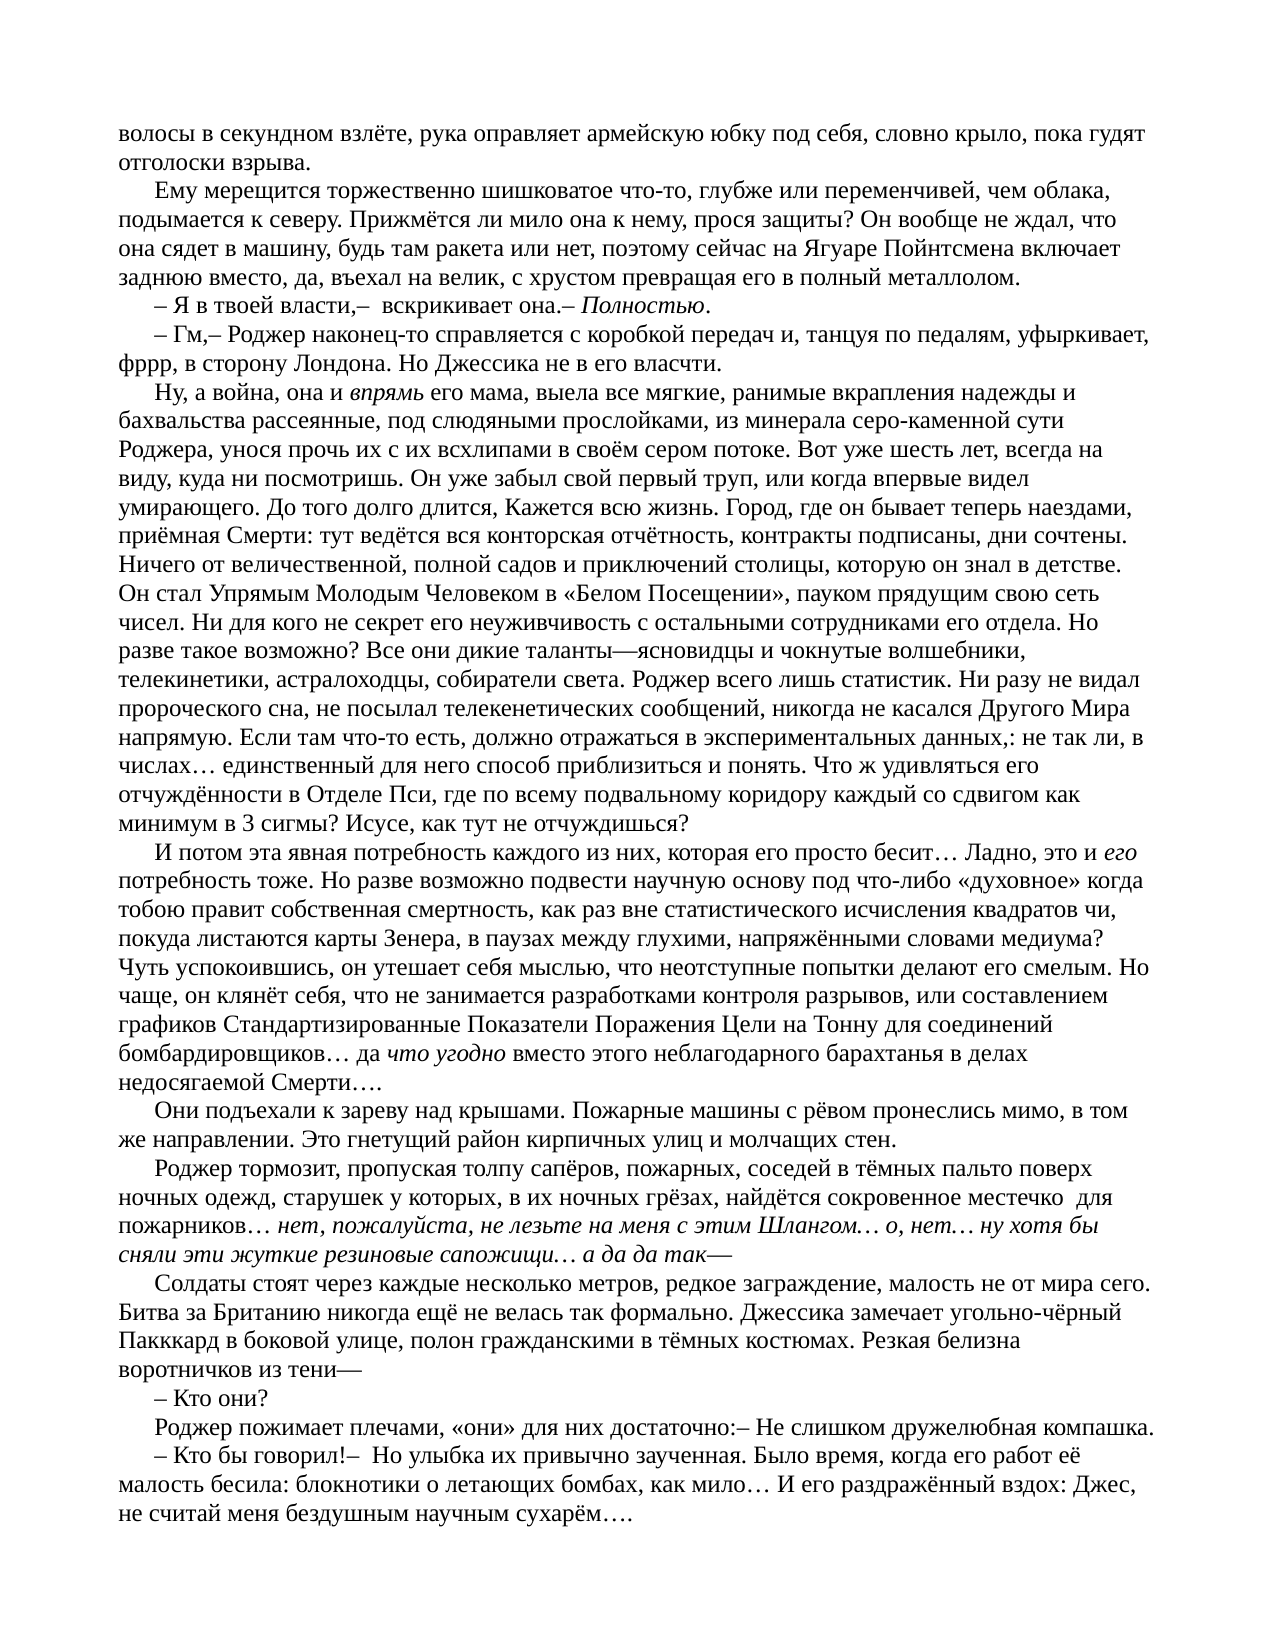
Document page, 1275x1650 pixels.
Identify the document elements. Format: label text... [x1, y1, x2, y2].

text Ну, а война, она и впрямь его мама, выела все мягкие, ранимые вкрапления надежды и бахвальства рассеянные, под слюдяными прослойками, из минерала серо-каменной сути Роджера, унося прочь их с их всхлипами в своём сером потоке. Вот уже шесть лет, всегда на виду, куда ни посмотришь. Он уже забыл свой первый труп, или когда впервые видел умирающего. До того долго длится, Кажется всю жизнь. Город, где он бывает теперь наездами, приёмная Смерти: тут ведётся вся конторская отчётность, контракты подписаны, дни сочтены. Ничего от величественной, полной садов и приключений столицы, которую он знал в детстве. Он стал Упрямым Молодым Человеком в «Белом Посещении», пауком прядущим свою сеть чисел. Ни для кого не секрет его неуживчивость с остальными сотрудниками его отдела. Но разве такое возможно? Все они дикие таланты—ясновидцы и чокнутые волшебники, телекинетики, астралоходцы, собиратели света. Роджер всего лишь статистик. Ни разу не видал пророческого сна, не посылал телекенетических сообщений, никогда не касался Другого Мира напрямую. Если там что-то есть, должно отражаться в экспериментальных данных,: не так ли, в числах… единственный для него способ приблизиться и понять. Что ж удивляться его отчуждённости в Отделе Пси, где по всему подвальному коридору каждый со сдвигом как минимум в 3 сигмы? Исусе, как тут не отчуждишься? [118, 377, 1157, 837]
text Солдаты стоят через каждые несколько метров, редкое заграждение, малость не от мира сего. Битва за Британию никогда ещё не велась так формально. Джессика замечает угольно-чёрный Пакккард в боковой улице, полон гражданскими в тёмных костюмах. Резкая белизна воротничков из тени— [118, 1268, 1157, 1383]
text – Кто они? [118, 1383, 1157, 1412]
text волосы в секундном взлёте, рука оправляет армейскую юбку под себя, словно крыло, пока гудят отголоски взрыва. [118, 118, 1157, 176]
text Ему мерещится торжественно шишковатое что-то, глубже или переменчивей, чем облака, подымается к северу. Прижмётся ли мило она к нему, прося защиты? Он вообще не ждал, что она сядет в машину, будь там ракета или нет, поэтому сейчас на Ягуаре Пойнтсмена включает заднюю вместо, да, въехал на велик, с хрустом превращая его в полный металлолом. [118, 176, 1157, 291]
text – Кто бы говорил!– Но улыбка их привычно заученная. Было время, когда его работ её малость бесила: блокнотики о летающих бомбах, как мило… И его раздражённый вздох: Джес, не считай меня бездушным научным сухарём…. [118, 1441, 1157, 1527]
text – Я в твоей власти,– вскрикивает она.– Полностью. [118, 291, 1157, 319]
text Они подъехали к зареву над крышами. Пожарные машины с рёвом пронеслись мимо, в том же направлении. Это гнетущий район кирпичных улиц и молчащих стен. [118, 1096, 1157, 1153]
text Роджер тормозит, пропуская толпу сапёров, пожарных, соседей в тёмных пальто поверх ночных одежд, старушек у которых, в их ночных грёзах, найдётся сокровенное местечко для пожарников… нет, пожалуйста, не лезьте на меня с этим Шлангом… о, нет… ну хотя бы сняли эти жуткие резиновые сапожищи… а да да так— [118, 1153, 1157, 1268]
text – Гм,– Роджер наконец-то справляется с коробкой передач и, танцуя по педалям, уфыркивает, фррр, в сторону Лондона. Но Джессика не в его власчти. [118, 319, 1157, 377]
text Роджер пожимает плечами, «они» для них достаточно:– Не слишком дружелюбная компашка. [118, 1412, 1157, 1441]
text И потом эта явная потребность каждого из них, которая его просто бесит… Ладно, это и его потребность тоже. Но разве возможно подвести научную основу под что-либо «духовное» когда тобою правит собственная смертность, как раз вне статистического исчисления квадратов чи, покуда листаются карты Зенера, в паузах между глухими, напряжёнными словами медиума? Чуть успокоившись, он утешает себя мыслью, что неотступные попытки делают его смелым. Но чаще, он клянёт себя, что не занимается разработками контроля разрывов, или составлением графиков Стандартизированные Показатели Поражения Цели на Тонну для соединений бомбардировщиков… да что угодно вместо этого неблагодарного барахтанья в делах недосягаемой Смерти…. [118, 837, 1157, 1096]
